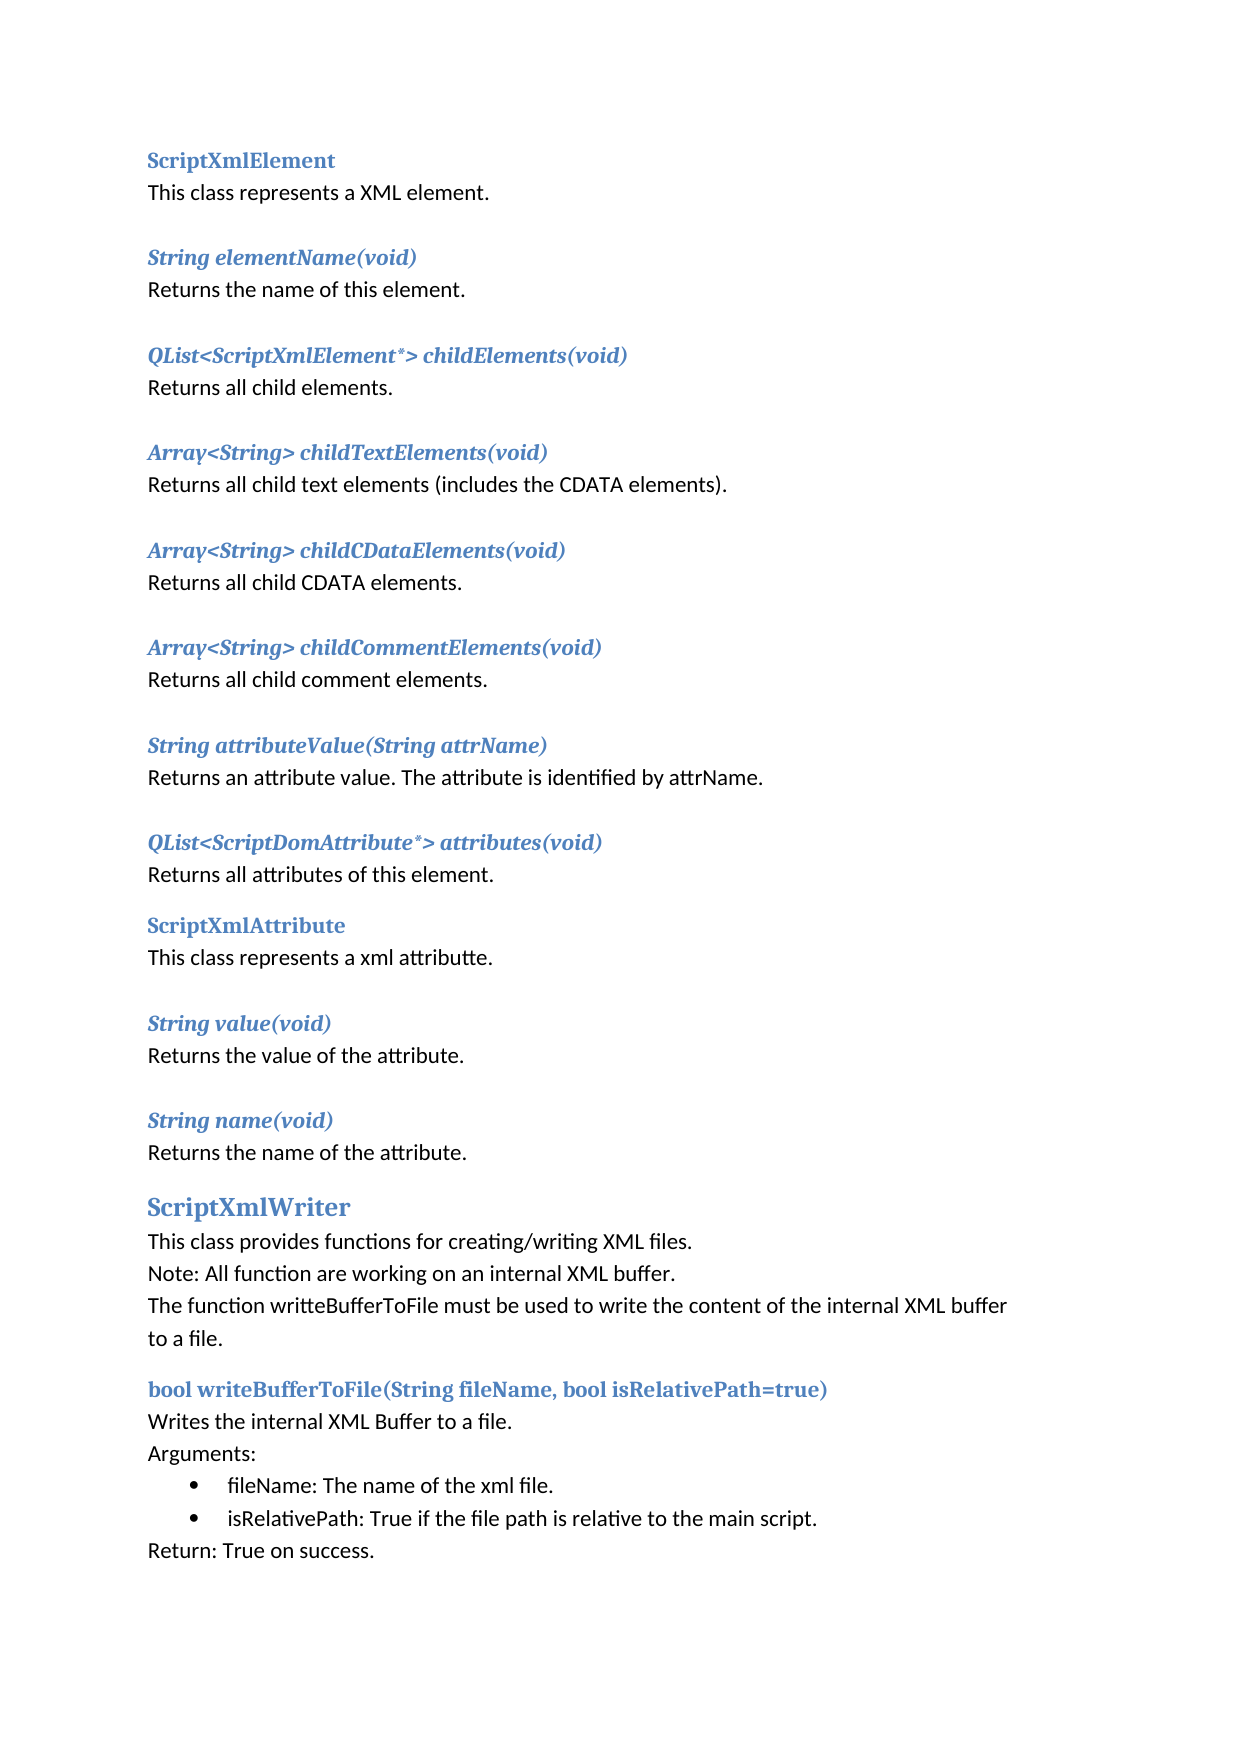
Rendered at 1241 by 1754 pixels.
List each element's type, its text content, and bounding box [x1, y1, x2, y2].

subtitle QList<ScriptXmlElement*> childElements(void) [148, 343, 1093, 369]
text Returns all attributes of this element. [148, 860, 1093, 888]
text This class represents a XML element. [148, 178, 1093, 206]
subtitle Array<String> childCommentElements(void) [148, 635, 1093, 661]
text This class represents a xml attributte. [148, 943, 1093, 972]
text Returns an attribute value. The attribute is identified by attrName. [148, 763, 1093, 791]
subtitle ScriptXmlWriter [148, 1192, 1093, 1223]
list isRelativePath: True if the file path is relative to the main script. [190, 1504, 1093, 1532]
subtitle Array<String> childCDataElements(void) [148, 538, 1093, 564]
list fileName: The name of the xml file. [190, 1471, 1093, 1499]
text Returns all child comment elements. [148, 665, 1093, 693]
text Returns all child CDATA elements. [148, 568, 1093, 596]
text Writes the internal XML Buffer to a file. [148, 1407, 1093, 1435]
text Return: True on success. [148, 1536, 1093, 1564]
subtitle String name(void) [148, 1108, 1093, 1135]
text to a file. [148, 1324, 1093, 1352]
text This class provides functions for creating/writing XML files. [148, 1227, 1093, 1255]
subtitle Array<String> childTextElements(void) [148, 440, 1093, 466]
subtitle QList<ScriptDomAttribute*> attributes(void) [148, 830, 1093, 856]
text Returns all child elements. [148, 373, 1093, 401]
text Returns the name of this element. [148, 275, 1093, 303]
text The function writteBufferToFile must be used to write the content of the internal XML buffer [148, 1292, 1093, 1320]
text Returns the value of the attribute. [148, 1041, 1093, 1069]
subtitle String attributeValue(String attrName) [148, 733, 1093, 759]
text Returns the name of the attribute. [148, 1138, 1093, 1167]
subtitle String value(void) [148, 1011, 1093, 1037]
text Returns all child text elements (includes the CDATA elements). [148, 470, 1093, 498]
subtitle String elementName(void) [148, 245, 1093, 271]
subtitle ScriptXmlElement [148, 148, 1093, 174]
text Arguments: [148, 1439, 1093, 1467]
subtitle bool writeBufferToFile(String fileName, bool isRelativePath=true) [148, 1377, 1093, 1403]
text Note: All function are working on an internal XML buffer. [148, 1259, 1093, 1287]
subtitle ScriptXmlAttribute [148, 913, 1093, 940]
